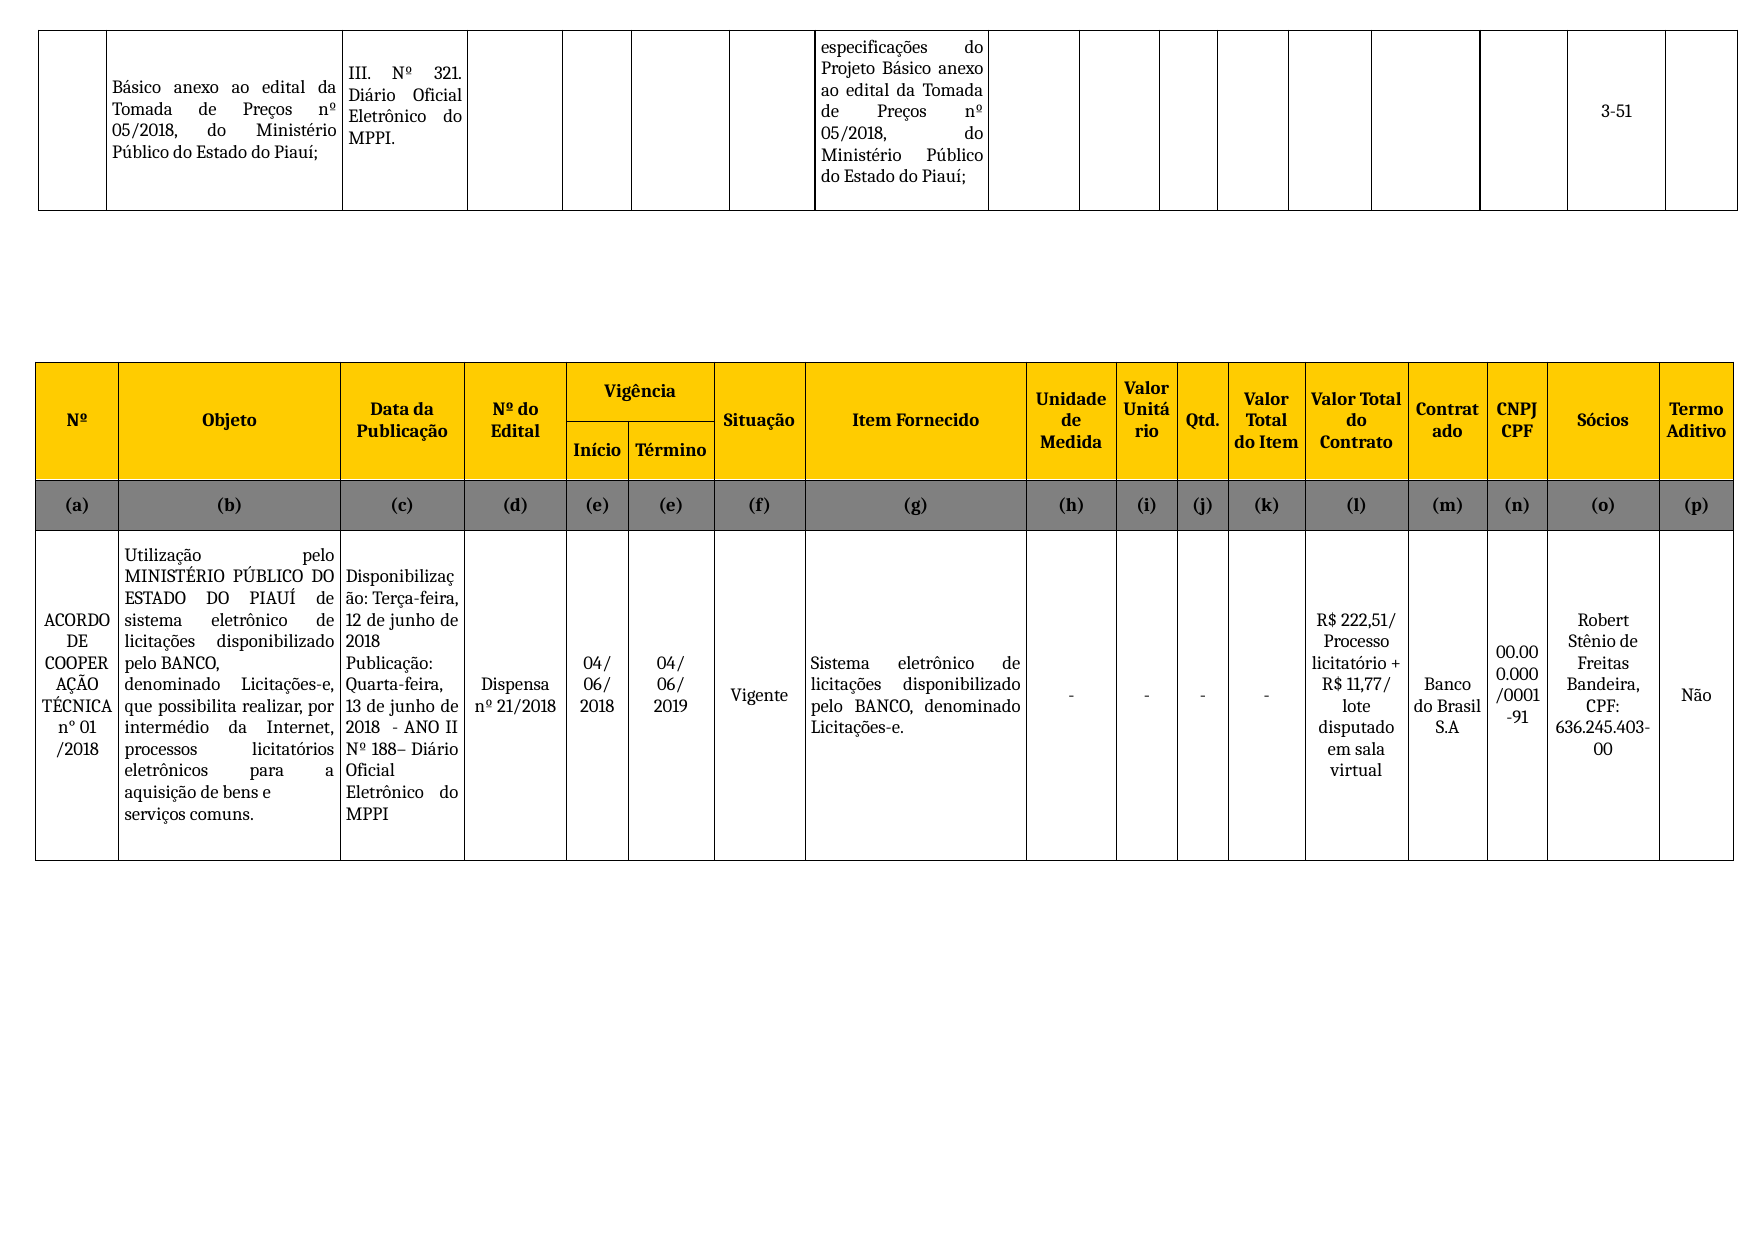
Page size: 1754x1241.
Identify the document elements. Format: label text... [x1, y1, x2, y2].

table_cell (e) [567, 481, 628, 530]
table_cell [1481, 31, 1567, 209]
table_cell - [1080, 31, 1159, 209]
table_cell [1289, 31, 1371, 209]
table_cell (n) [1488, 481, 1547, 530]
table_cell - [1178, 531, 1228, 860]
table_cell Básico anexo ao edital da Tomada de Preços nº 05/2018, do Ministério Público do Estado do Piauí; [107, 31, 342, 209]
table_cell - [1229, 531, 1305, 860]
table_cell (a) [36, 481, 118, 530]
table_cell especificações do Projeto Básico anexo ao edital da Tomada de Preços nº 05/2018, do Ministério Público do Estado do Piauí; [816, 31, 988, 209]
table_cell [632, 31, 729, 209]
table_cell (l) [1306, 481, 1408, 530]
table_cell 04/ 06/ 2019 [629, 531, 714, 860]
table_cell Dispensa nº 21/2018 [465, 531, 566, 860]
table_header Unidade de Medida [1027, 363, 1116, 479]
table_cell (b) [119, 481, 340, 530]
table_header Termo Aditivo [1660, 363, 1733, 479]
table_cell R$ 222,51/ Processo licitatório + R$ 11,77/ lote disputado em sala virtual [1306, 531, 1408, 860]
table_cell Início [567, 422, 628, 479]
table_cell (f) [715, 481, 805, 530]
table_header Valor Unitário [1117, 363, 1177, 479]
table_cell (p) [1660, 481, 1733, 530]
table_cell 00.000.000/0001-91 [1488, 531, 1547, 860]
table_cell Disponibilização: Terça-feira, 12 de junho de 2018 Publicação: Quarta-feira, 13 de junho de 2018 - ANO II Nº 188– Diário Oficial Eletrônico do MPPI [341, 531, 464, 860]
table_header Nº do Edital [465, 363, 566, 479]
table_cell Sistema eletrônico de licitações disponibilizado pelo BANCO, denominado Licitações-e. [806, 531, 1026, 860]
table_cell [468, 31, 562, 209]
table_cell 04/ 06/ 2018 [567, 531, 628, 860]
table_cell - [1117, 531, 1177, 860]
table_cell - [1218, 31, 1288, 209]
table_header Objeto [119, 363, 340, 479]
table_cell [1372, 31, 1479, 209]
table_cell (m) [1409, 481, 1487, 530]
table_cell [730, 31, 814, 209]
table_cell (h) [1027, 481, 1116, 530]
table_cell Não [1660, 531, 1733, 860]
table_header Nº [36, 363, 118, 479]
table_header Vigência [567, 363, 714, 421]
table_cell [563, 31, 631, 209]
table_cell (d) [465, 481, 566, 530]
table_header Qtd. [1178, 363, 1228, 479]
table_header CNPJ CPF [1488, 363, 1547, 479]
table_header Item Fornecido [806, 363, 1026, 479]
table_cell (e) [629, 481, 714, 530]
table_header Contratado [1409, 363, 1487, 479]
table_cell [39, 31, 106, 209]
table_header Data da Publicação [341, 363, 464, 479]
table_cell (k) [1229, 481, 1305, 530]
table_cell (j) [1178, 481, 1228, 530]
table_header Valor Total do Contrato [1306, 363, 1408, 479]
table_cell (i) [1117, 481, 1177, 530]
table_cell (g) [806, 481, 1026, 530]
table_cell III. Nº 321. Diário Oficial Eletrônico do MPPI. [343, 31, 467, 209]
table_cell Banco do Brasil S.A [1409, 531, 1487, 860]
table_cell (o) [1548, 481, 1659, 530]
table_header Situação [715, 363, 805, 479]
table_cell (c) [341, 481, 464, 530]
table_cell ACORDO DE COOPERAÇÃO TÉCNICA n° 01 /2018 [36, 531, 118, 860]
table_cell Robert Stênio de Freitas Bandeira, CPF: 636.245.403-00 [1548, 531, 1659, 860]
table_cell - [1027, 531, 1116, 860]
table_header Sócios [1548, 363, 1659, 479]
table_cell Término [629, 422, 714, 479]
table_cell - [1160, 31, 1217, 209]
table_cell [1666, 31, 1737, 209]
table_cell Vigente [715, 531, 805, 860]
table_cell - [989, 31, 1079, 209]
table_cell Utilização pelo MINISTÉRIO PÚBLICO DO ESTADO DO PIAUÍ de sistema eletrônico de licitações disponibilizado pelo BANCO, denominado Licitações-e, que possibilita realizar, por intermédio da Internet, processos licitatórios eletrônicos para a aquisição de bens e serviços comuns. [119, 531, 340, 860]
table_header Valor Total do Item [1229, 363, 1305, 479]
table_cell 3-51 [1568, 31, 1665, 209]
